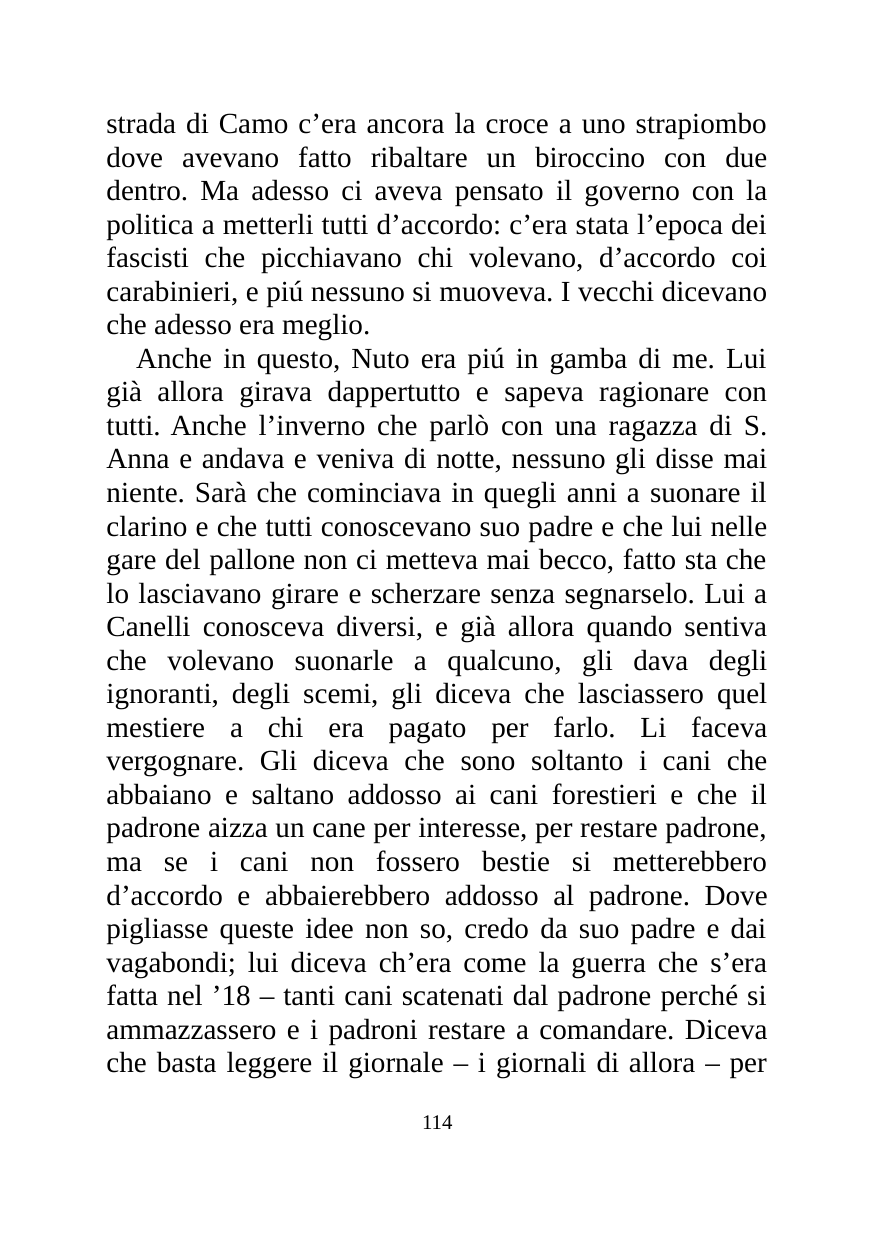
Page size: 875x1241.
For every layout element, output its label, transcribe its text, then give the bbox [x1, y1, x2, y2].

text Anche in questo, Nuto era piú in gamba di me. Lui già allora girava dappertutto e sapeva ragionare con tutti. Anche l’inverno che parlò con una ragazza di S. Anna e andava e veniva di notte, nessuno gli disse mai niente. Sarà che cominciava in quegli anni a suonare il clarino e che tutti conoscevano suo padre e che lui nelle gare del pallone non ci metteva mai becco, fatto sta che lo lasciavano girare e scherzare senza segnarselo. Lui a Canelli conosceva diversi, e già allora quando sentiva che volevano suonarle a qualcuno, gli dava degli ignoranti, degli scemi, gli diceva che lasciassero quel mestiere a chi era pagato per farlo. Li faceva vergognare. Gli diceva che sono soltanto i cani che abbaiano e saltano addosso ai cani forestieri e che il padrone aizza un cane per interesse, per restare padrone, ma se i cani non fossero bestie si metterebbero d’accordo e abbaierebbero addosso al padrone. Dove pigliasse queste idee non so, credo da suo padre e dai vagabondi; lui diceva ch’era come la guerra che s’era fatta nel ’18 – tanti cani scatenati dal padrone perché si ammazzassero e i padroni restare a comandare. Diceva che basta leggere il giornale – i giornali di allora – per [106, 341, 768, 1079]
text strada di Camo c’era ancora la croce a uno strapiombo dove avevano fatto ribaltare un biroccino con due dentro. Ma adesso ci aveva pensato il governo con la politica a metterli tutti d’accordo: c’era stata l’epoca dei fascisti che picchiavano chi volevano, d’accordo coi carabinieri, e piú nessuno si muoveva. I vecchi dicevano che adesso era meglio. [106, 106, 768, 341]
